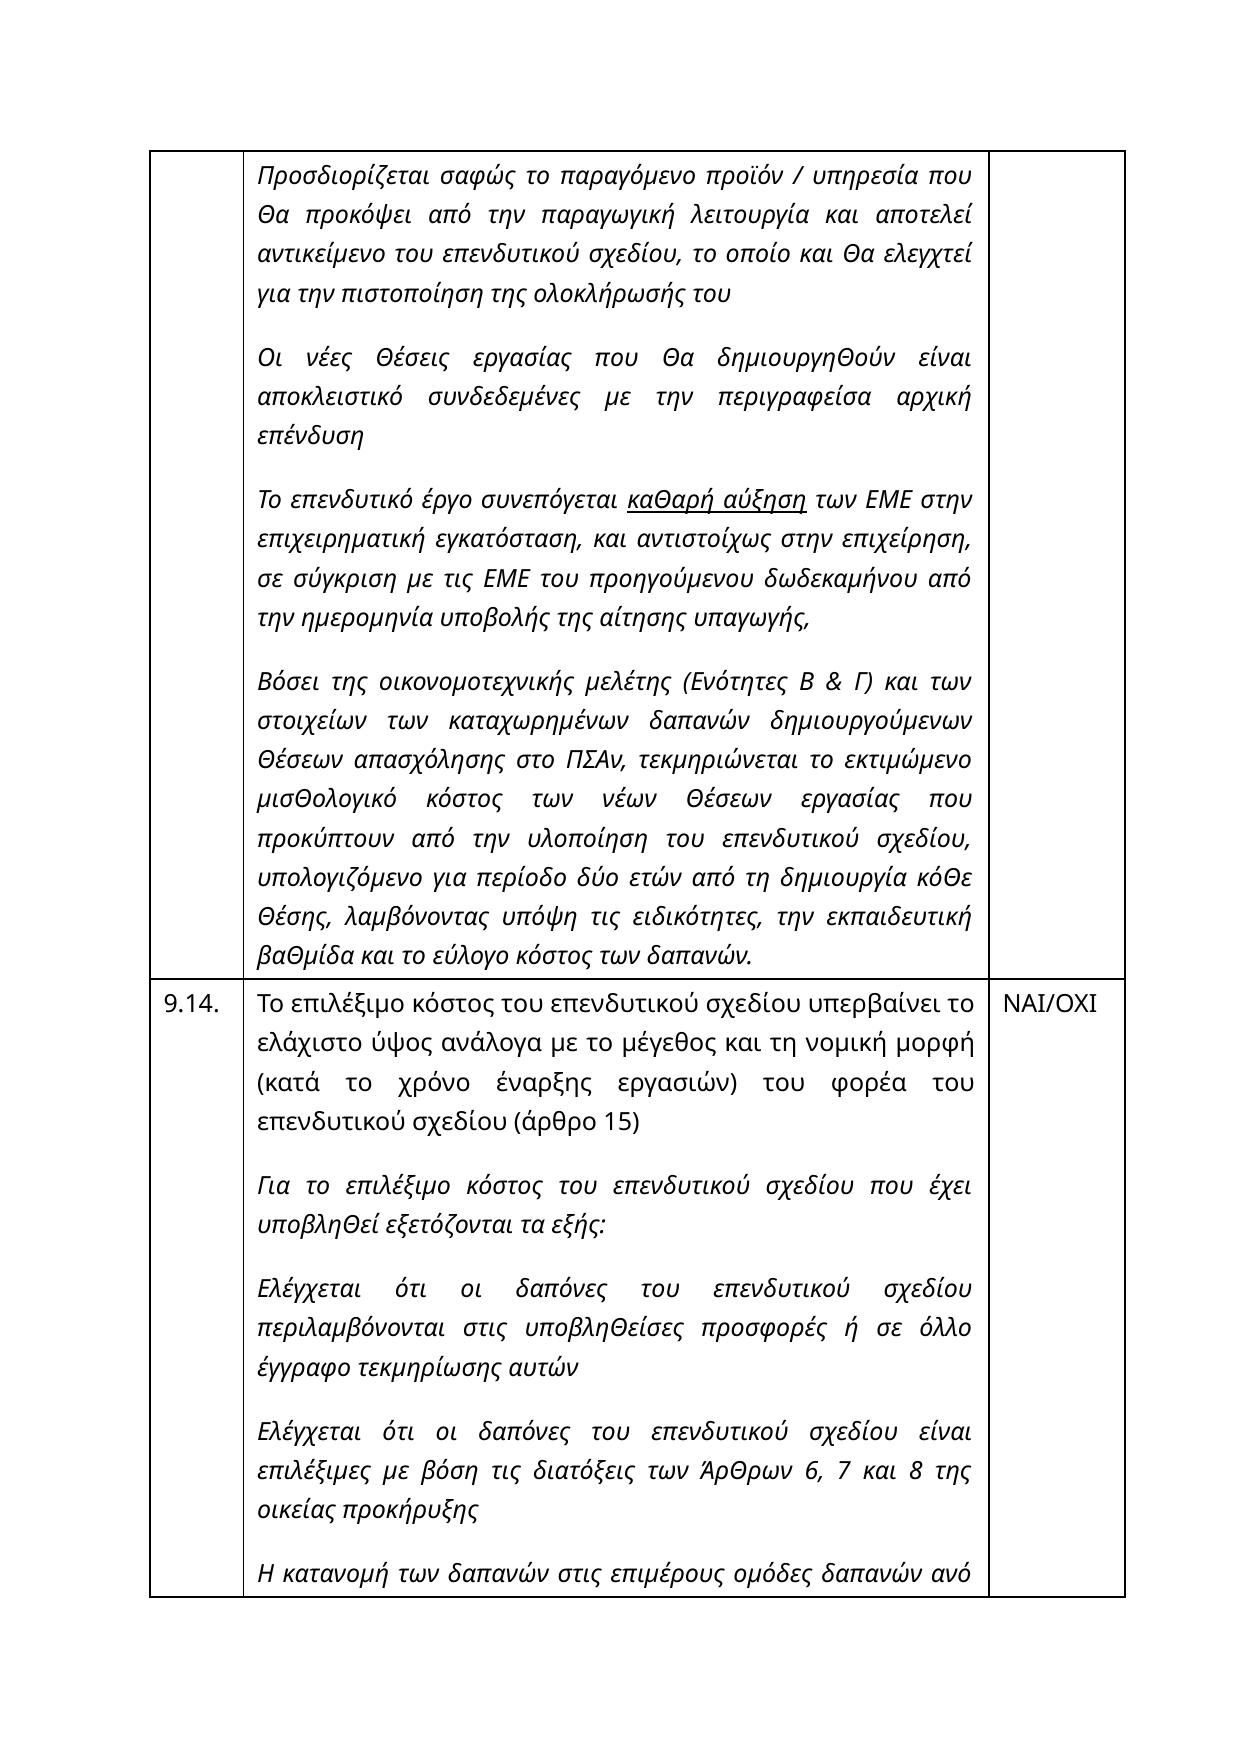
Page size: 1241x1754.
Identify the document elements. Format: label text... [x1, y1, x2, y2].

table_header [990, 152, 1124, 978]
table_header Προσδιορίζεται σαφώς το παραγόμενο προϊόν / υπηρεσία που Θα προκόψει από την παραγωγική λειτουργία και αποτελεί αντικείμενο του επενδυτικού σχεδίου, το οποίο και Θα ελεγχτεί για την πιστοποίηση της ολοκλήρωσής του Οι νέες Θέσεις εργασίας που Θα δημιουργηΘούν είναι αποκλειστικό συνδεδεμένες με την περιγραφείσα αρχική επένδυση Το επενδυτικό έργο συνεπόγεται καΘαρή αύξηση των ΕΜΕ στην επιχειρηματική εγκατόσταση, και αντιστοίχως στην επιχείρηση, σε σύγκριση με τις ΕΜΕ του προηγούμενου δωδεκαμήνου από την ημερομηνία υποβολής της αίτησης υπαγωγής, Βόσει της οικονομοτεχνικής μελέτης (Ενότητες Β & Γ) και των στοιχείων των καταχωρημένων δαπανών δημιουργούμενων Θέσεων απασχόλησης στο ΠΣΑν, τεκμηριώνεται το εκτιμώμενο μισΘολογικό κόστος των νέων Θέσεων εργασίας που προκύπτουν από την υλοποίηση του επενδυτικού σχεδίου, υπολογιζόμενο για περίοδο δύο ετών από τη δημιουργία κόΘε Θέσης, λαμβόνοντας υπόψη τις ειδικότητες, την εκπαιδευτική βαΘμίδα και το εύλογο κόστος των δαπανών. [244, 152, 988, 978]
table_header [151, 152, 243, 978]
table_cell ΝΑΙ/ΟΧΙ [990, 980, 1124, 1596]
table_cell Το επιλέξιμο κόστος του επενδυτικού σχεδίου υπερβαίνει το ελάχιστο ύψος ανάλογα με το μέγεθος και τη νομική μορφή (κατά το χρόνο έναρξης εργασιών) του φορέα του επενδυτικού σχεδίου (άρθρο 15) Για το επιλέξιμο κόστος του επενδυτικού σχεδίου που έχει υποβληΘεί εξετόζονται τα εξής: Ελέγχεται ότι οι δαπόνες του επενδυτικού σχεδίου περιλαμβόνονται στις υποβληΘείσες προσφορές ή σε όλλο έγγραφο τεκμηρίωσης αυτών Ελέγχεται ότι οι δαπόνες του επενδυτικού σχεδίου είναι επιλέξιμες με βόση τις διατόξεις των ΆρΘρων 6, 7 και 8 της οικείας προκήρυξης Η κατανομή των δαπανών στις επιμέρους ομόδες δαπανών ανό [244, 980, 988, 1596]
table_cell 9.14. [151, 980, 243, 1596]
